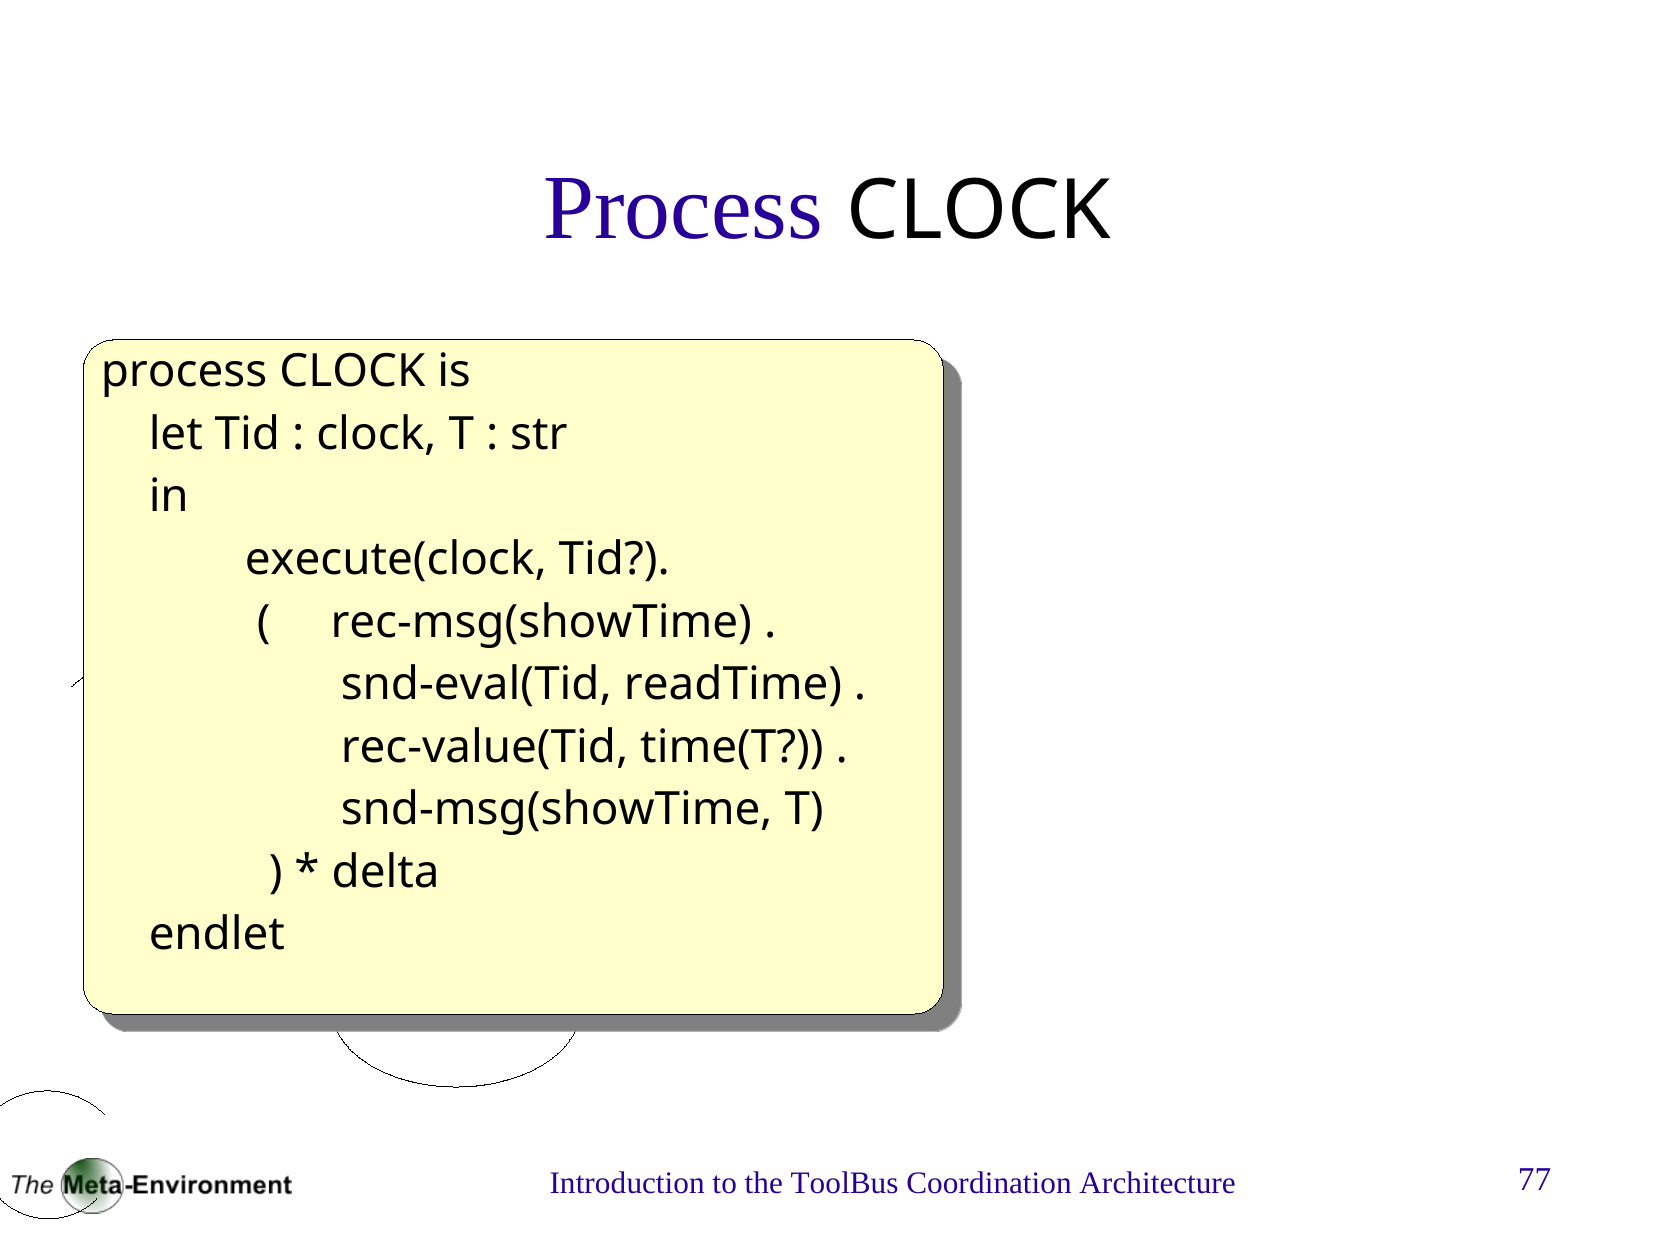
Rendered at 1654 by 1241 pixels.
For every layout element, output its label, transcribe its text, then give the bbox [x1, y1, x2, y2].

title Process CLOCK [121, 102, 1534, 311]
picture [12, 1158, 292, 1214]
text_box [83, 343, 937, 1015]
text_box process CLOCK is let Tid : clock, T : str in execute(clock, Tid?). ( rec-msg(showTime) . snd-eval(Tid, readTime) . rec-value(Tid, time(T?)) . snd-msg(showTime, T) ) * delta endlet [100, 337, 1144, 1003]
